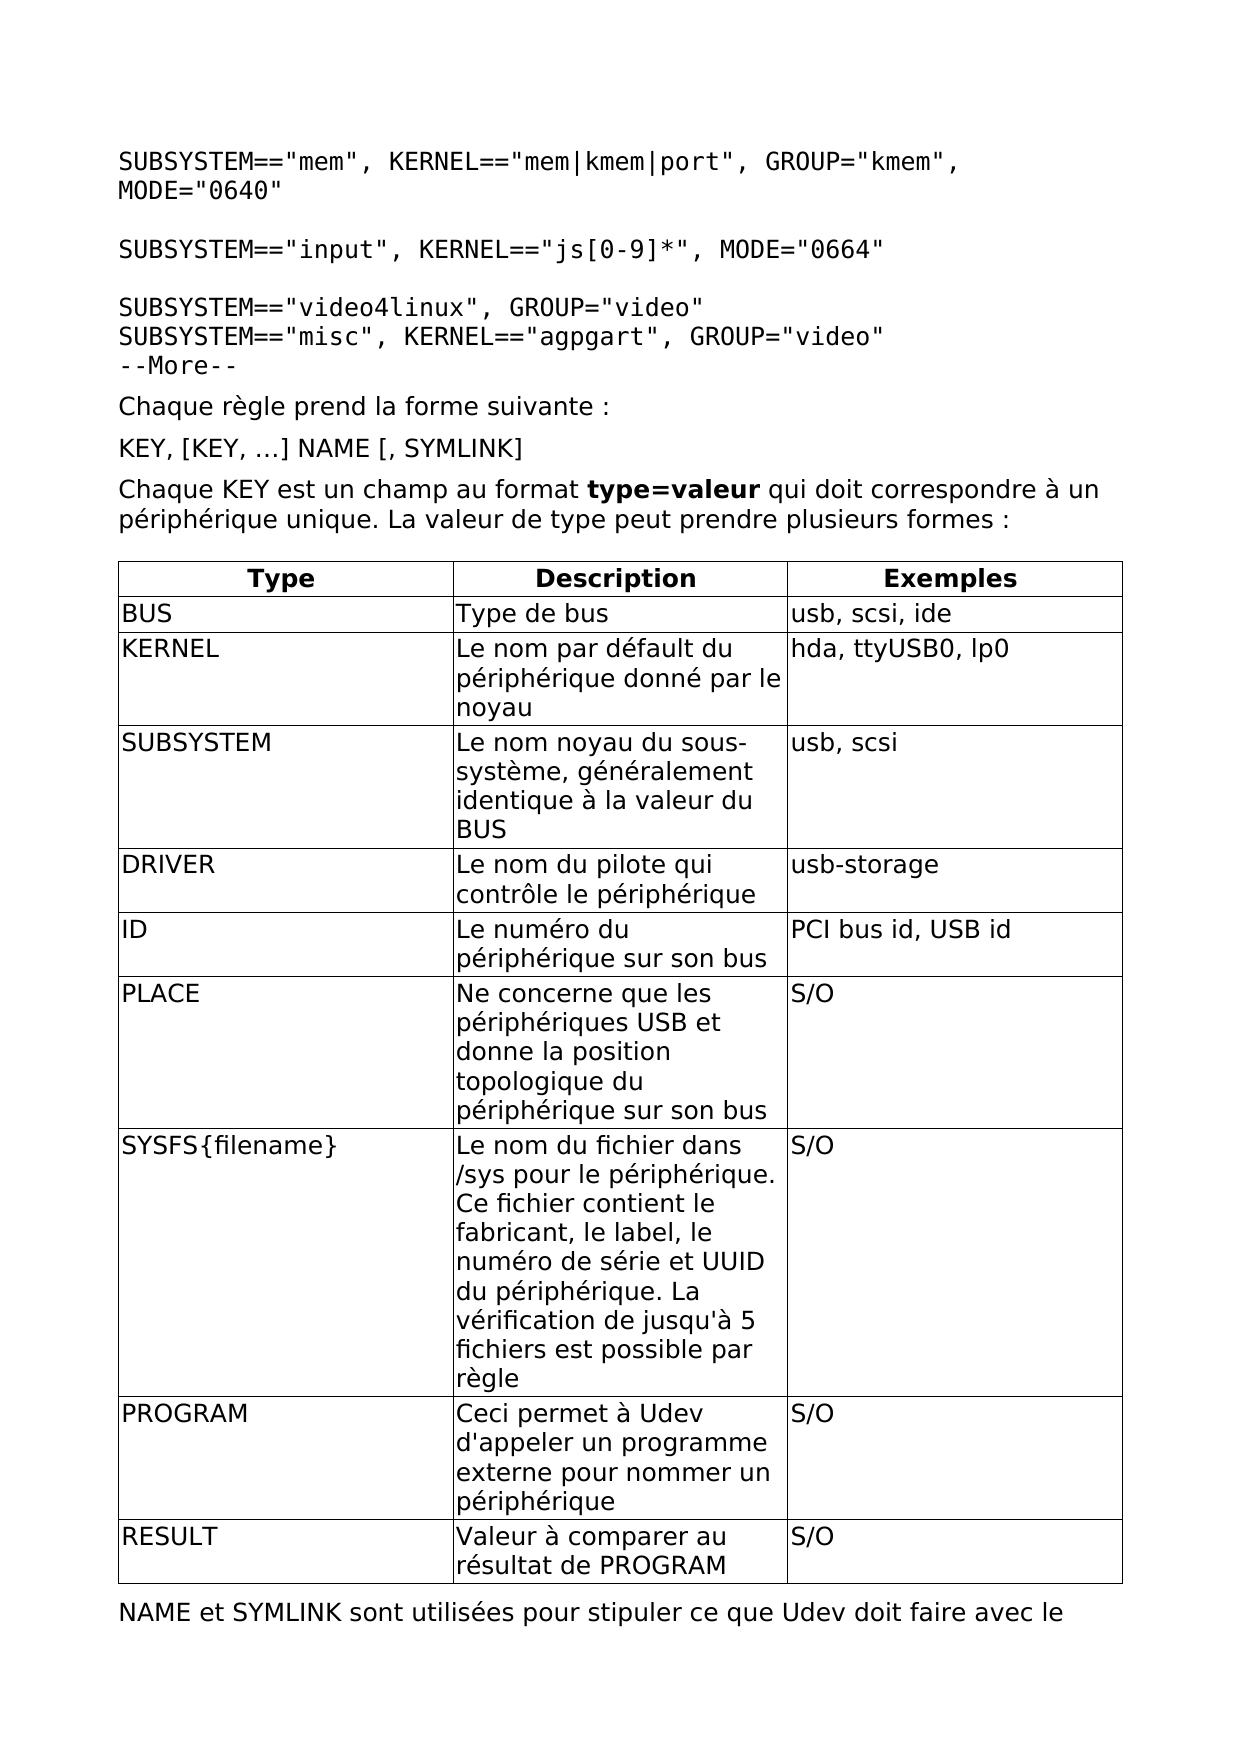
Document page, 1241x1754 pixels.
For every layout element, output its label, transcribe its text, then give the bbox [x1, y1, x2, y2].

table_cell Le nom du pilote qui contrôle le périphérique [454, 849, 787, 912]
table_cell Le nom noyau du sous-système, généralement identique à la valeur du BUS [454, 726, 787, 848]
table_header Exemples [788, 562, 1122, 596]
table_cell SUBSYSTEM [119, 726, 453, 848]
table_cell Ne concerne que les périphériques USB et donne la position topologique du périphérique sur son bus [454, 977, 787, 1128]
text KEY, [KEY, …] NAME [, SYMLINK] [118, 434, 1122, 463]
text Chaque règle prend la forme suivante : [118, 392, 1122, 422]
table_header Description [454, 562, 787, 596]
table_cell RESULT [119, 1520, 453, 1583]
table_cell Le numéro du périphérique sur son bus [454, 913, 787, 976]
table_cell Ceci permet à Udev d'appeler un programme externe pour nommer un périphérique [454, 1397, 787, 1519]
table_cell Valeur à comparer au résultat de PROGRAM [454, 1520, 787, 1583]
table_cell S/O [788, 1129, 1122, 1396]
table_cell S/O [788, 977, 1122, 1128]
table_cell S/O [788, 1520, 1122, 1583]
table_cell Le nom par défault du périphérique donné par le noyau [454, 633, 787, 725]
table_cell BUS [119, 597, 453, 632]
table_cell S/O [788, 1397, 1122, 1519]
table_cell PLACE [119, 977, 453, 1128]
table_cell SYSFS{filename} [119, 1129, 453, 1396]
table_cell DRIVER [119, 849, 453, 912]
table_cell ID [119, 913, 453, 976]
table_cell usb, scsi [788, 726, 1122, 848]
table_cell hda, ttyUSB0, lp0 [788, 633, 1122, 725]
table_cell Le nom du fichier dans /sys pour le périphérique. Ce fichier contient le fabricant, le label, le numéro de série et UUID du périphérique. La vérification de jusqu'à 5 fichiers est possible par règle [454, 1129, 787, 1396]
table_cell PCI bus id, USB id [788, 913, 1122, 976]
table_cell PROGRAM [119, 1397, 453, 1519]
table_cell Type de bus [454, 597, 787, 632]
table_cell usb-storage [788, 849, 1122, 912]
table_cell usb, scsi, ide [788, 597, 1122, 632]
text Chaque KEY est un champ au format type=valeur qui doit correspondre à un périphérique unique. La valeur de type peut prendre plusieurs formes : [118, 476, 1122, 534]
table_header Type [119, 562, 453, 596]
table_cell KERNEL [119, 633, 453, 725]
text SUBSYSTEM=="mem", KERNEL=="mem|kmem|port", GROUP="kmem", MODE="0640" SUBSYSTEM=="input", KERNEL=="js[0-9]*", MODE="0664" SUBSYSTEM=="video4linux", GROUP="video" SUBSYSTEM=="misc", KERNEL=="agpgart", GROUP="video" --More-- [118, 118, 1122, 381]
text NAME et SYMLINK sont utilisées pour stipuler ce que Udev doit faire avec le [118, 1598, 1122, 1627]
